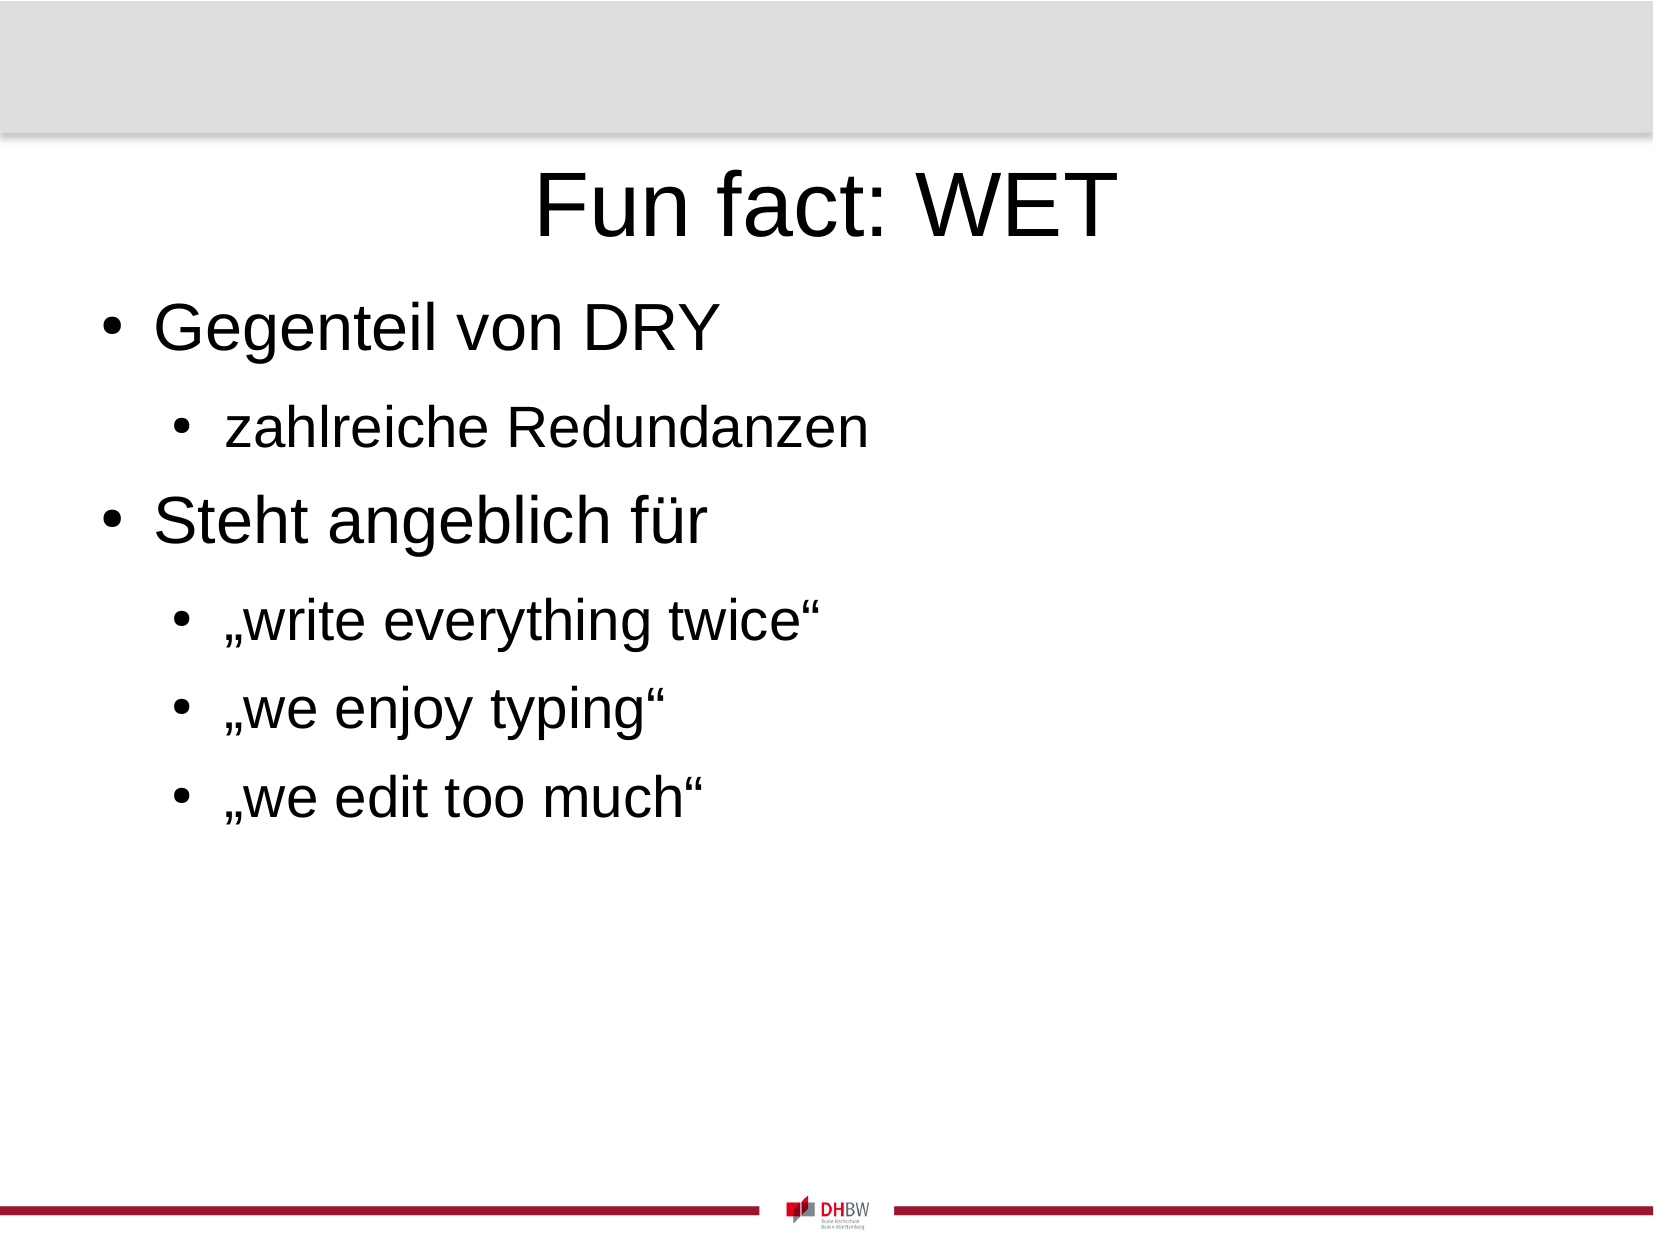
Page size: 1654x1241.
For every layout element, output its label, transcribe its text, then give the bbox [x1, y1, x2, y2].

title Fun fact: WET [82, 49, 1571, 257]
list Gegenteil von DRY zahlreiche Redundanzen Steht angeblich für „write everything twice“ „we enjoy typing“ „we edit too much“ [82, 290, 1571, 1010]
picture [0, 1, 1654, 1237]
